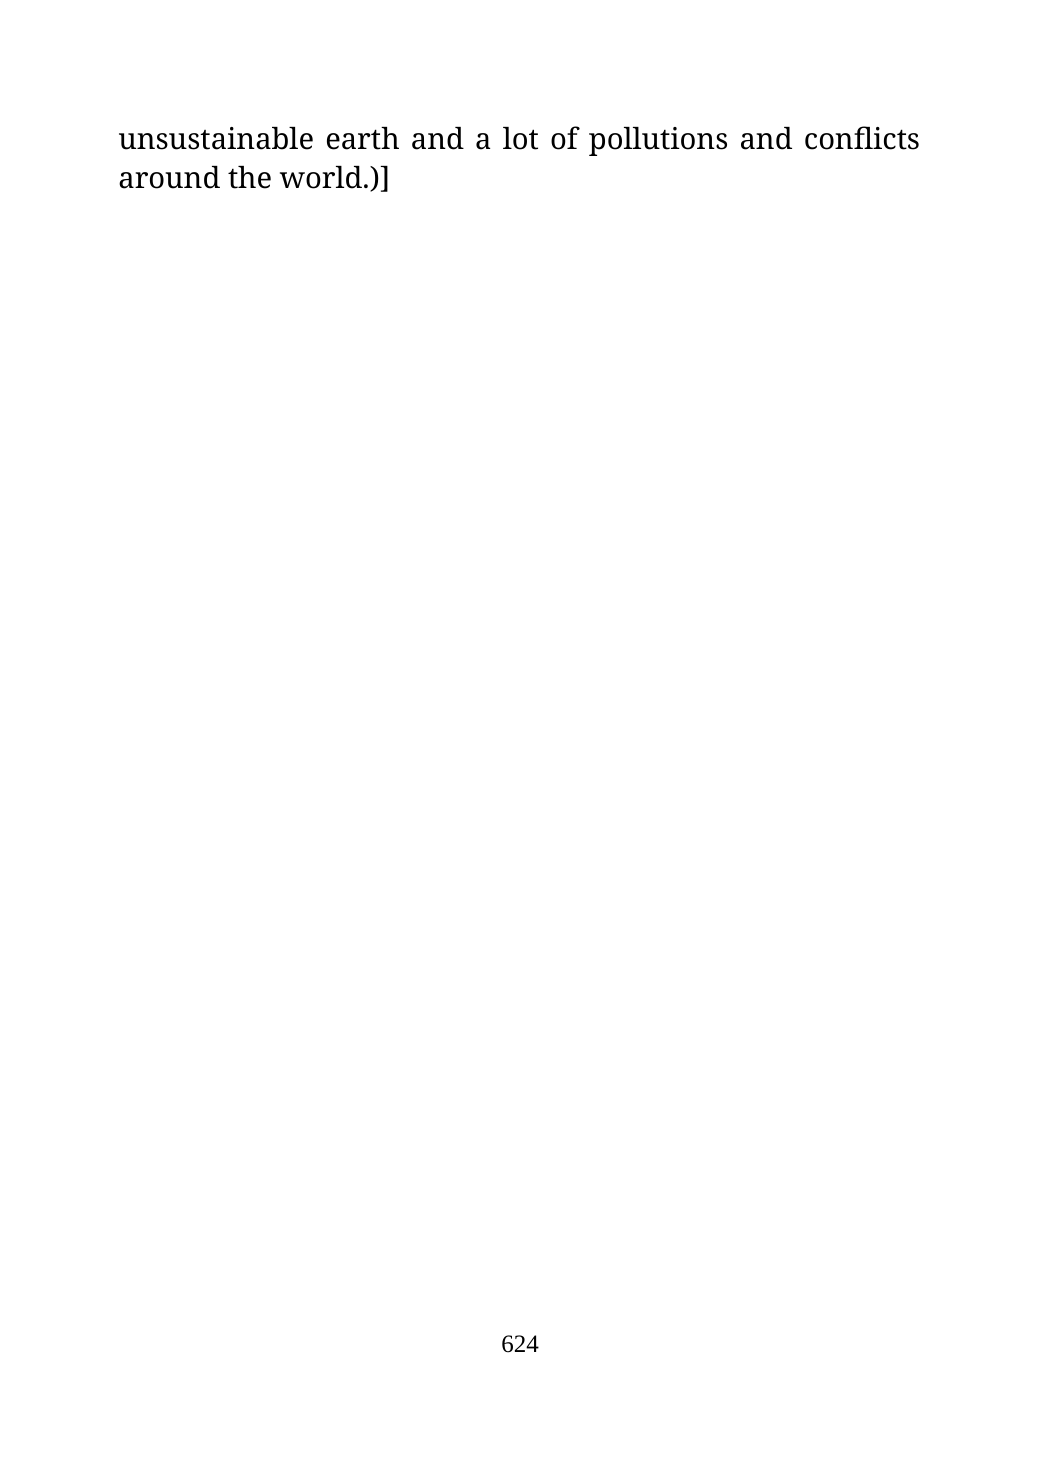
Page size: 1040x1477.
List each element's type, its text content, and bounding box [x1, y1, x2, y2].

text unsustainable earth and a lot of pollutions and conflicts around the world.)] [118, 118, 922, 197]
